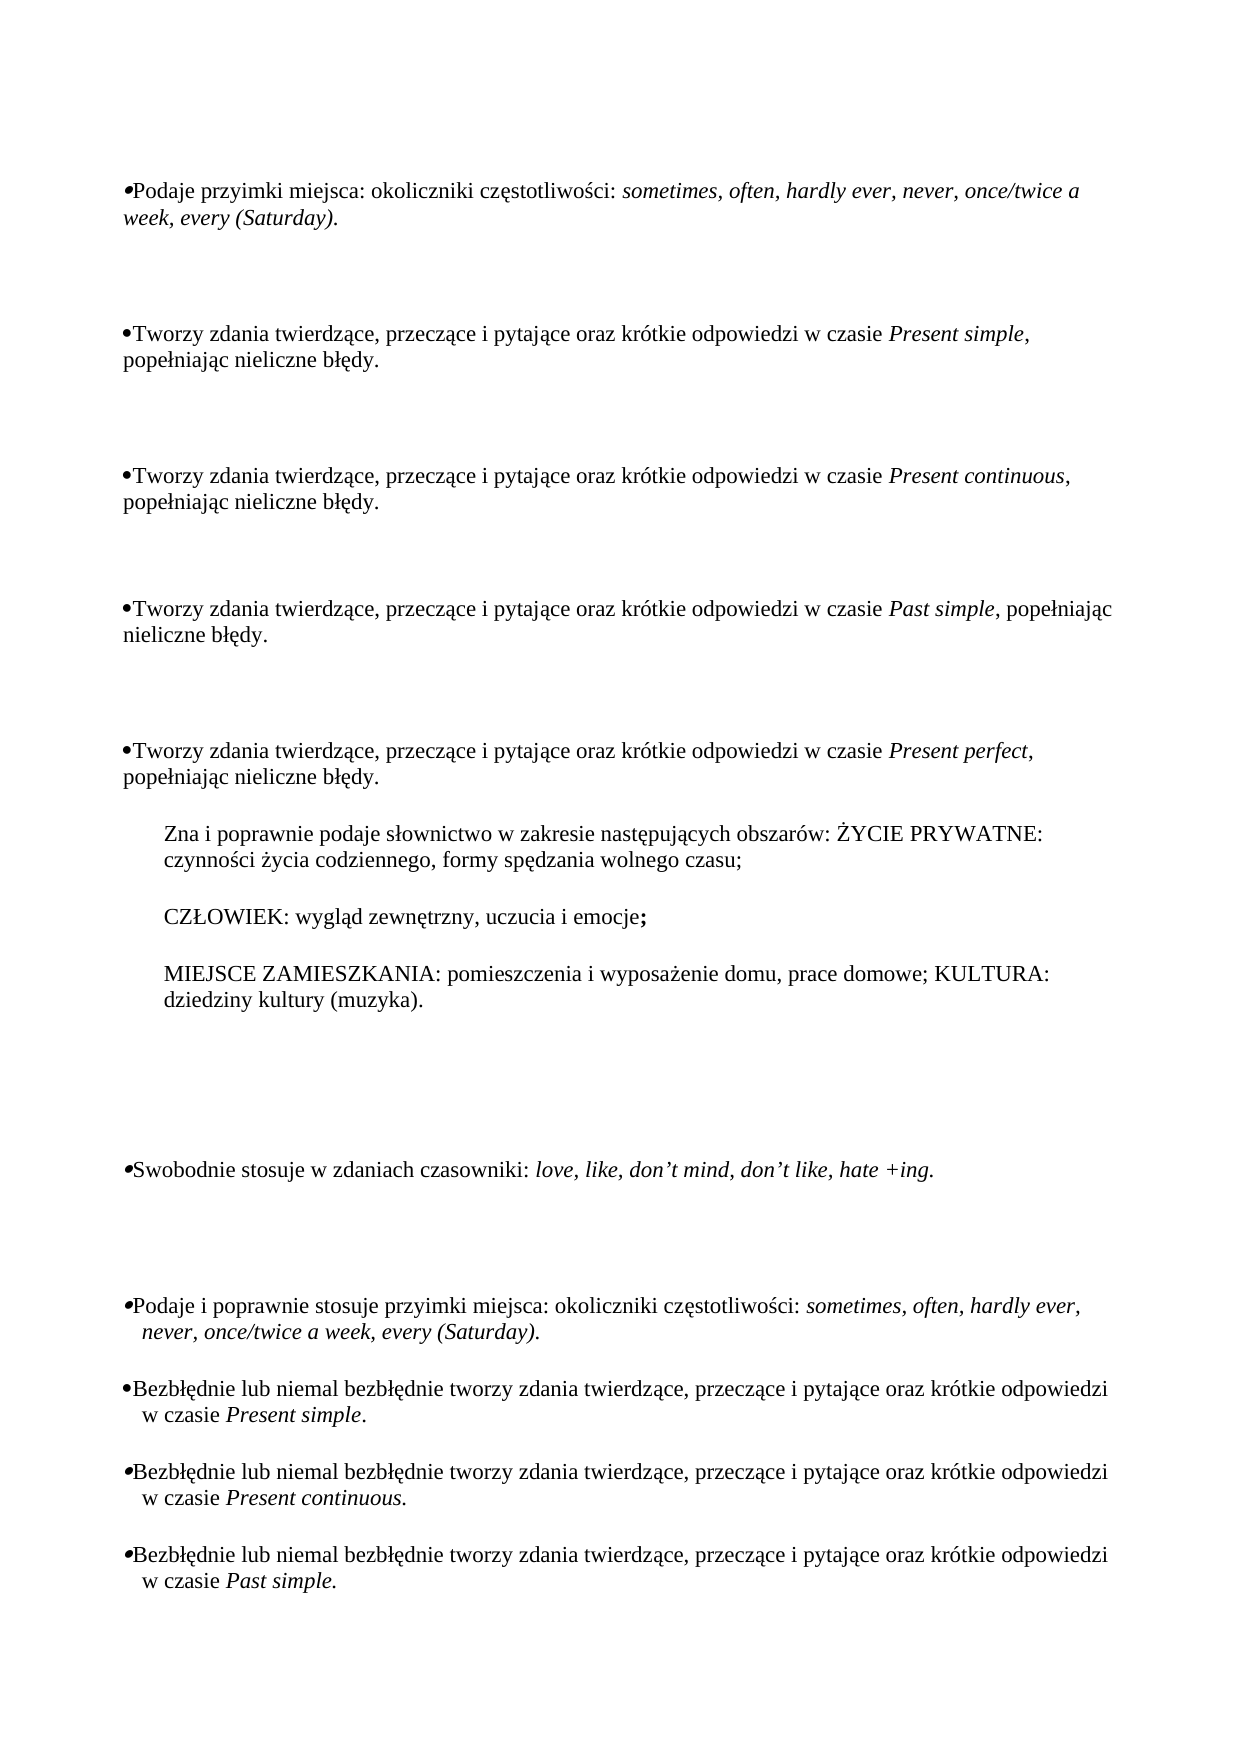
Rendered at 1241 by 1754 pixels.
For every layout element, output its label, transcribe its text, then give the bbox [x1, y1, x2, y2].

text MIEJSCE ZAMIESZKANIA: pomieszczenia i wyposażenie domu, prace domowe; KULTURA: dziedziny kultury (muzyka). [163, 960, 1122, 1013]
list Bezbłędnie lub niemal bezbłędnie tworzy zdania twierdzące, przeczące i pytające oraz krótkie odpowiedzi w czasie Past simple. [123, 1541, 1122, 1594]
list Swobodnie stosuje w zdaniach czasowniki: love, like, don’t mind, don’t like, hate +ing. [123, 1157, 1122, 1183]
list Tworzy zdania twierdzące, przeczące i pytające oraz krótkie odpowiedzi w czasie Present continuous, popełniając nieliczne błędy. [123, 462, 1122, 514]
list Podaje przyimki miejsca: okoliczniki częstotliwości: sometimes, often, hardly ever, never, once/twice a week, every (Saturday). [123, 177, 1122, 230]
list Podaje i poprawnie stosuje przyimki miejsca: okoliczniki częstotliwości: sometimes, often, hardly ever, never, once/twice a week, every (Saturday). [123, 1292, 1122, 1344]
list Tworzy zdania twierdzące, przeczące i pytające oraz krótkie odpowiedzi w czasie Present simple, popełniając nieliczne błędy. [123, 319, 1122, 372]
text Zna i poprawnie podaje słownictwo w zakresie następujących obszarów: ŻYCIE PRYWATNE: czynności życia codziennego, formy spędzania wolnego czasu; [163, 820, 1122, 873]
list Bezbłędnie lub niemal bezbłędnie tworzy zdania twierdzące, przeczące i pytające oraz krótkie odpowiedzi w czasie Present simple. [123, 1375, 1122, 1427]
list Tworzy zdania twierdzące, przeczące i pytające oraz krótkie odpowiedzi w czasie Present perfect, popełniając nieliczne błędy. [123, 737, 1122, 789]
list Tworzy zdania twierdzące, przeczące i pytające oraz krótkie odpowiedzi w czasie Past simple, popełniając nieliczne błędy. [123, 594, 1122, 647]
text CZŁOWIEK: wygląd zewnętrzny, uczucia i emocje; [163, 903, 1122, 929]
list Bezbłędnie lub niemal bezbłędnie tworzy zdania twierdzące, przeczące i pytające oraz krótkie odpowiedzi w czasie Present continuous. [123, 1458, 1122, 1511]
